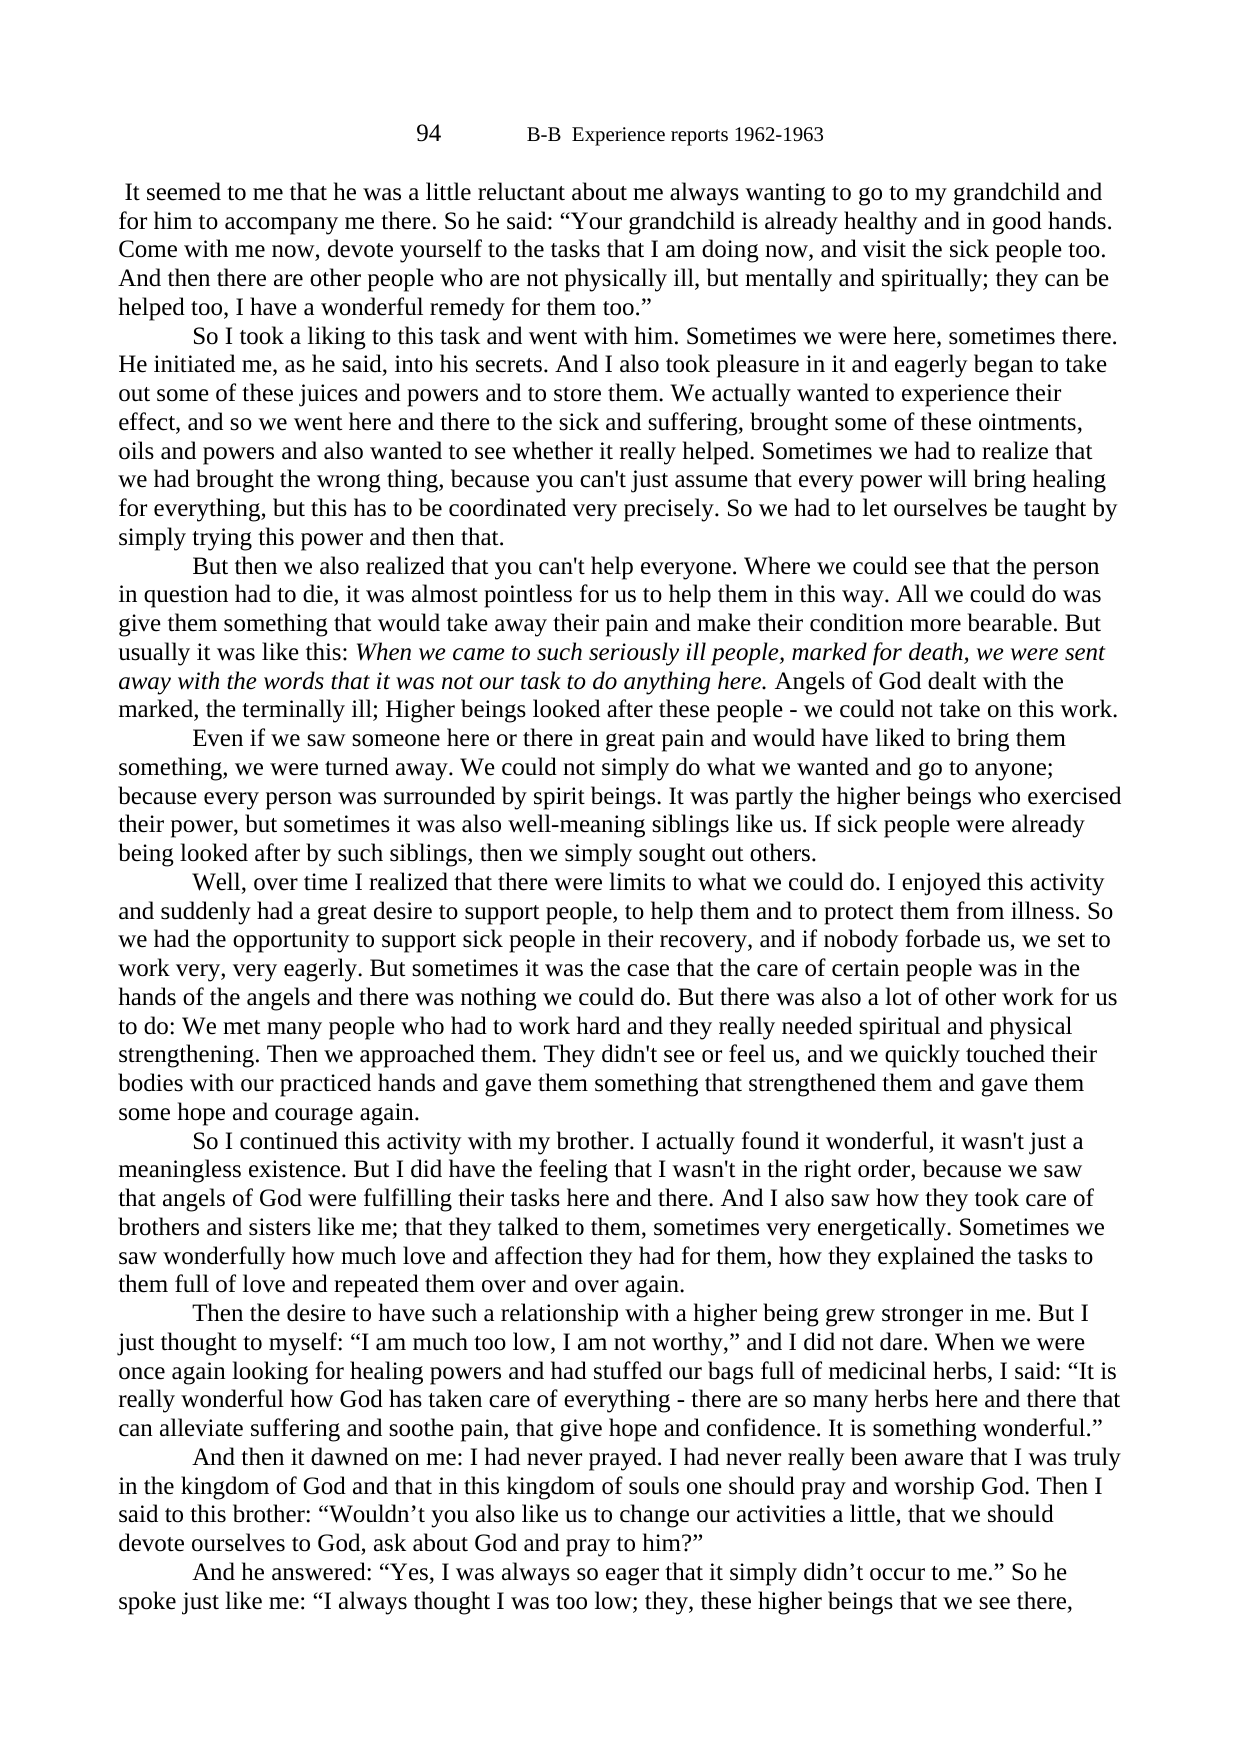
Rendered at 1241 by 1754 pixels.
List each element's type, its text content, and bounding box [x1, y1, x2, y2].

text And he answered: “Yes, I was always so eager that it simply didn’t occur to me.” So he spoke just like me: “I always thought I was too low; they, these higher beings that we see there, [118, 1557, 1122, 1614]
text But then we also realized that you can't help everyone. Where we could see that the person in question had to die, it was almost pointless for us to help them in this way. All we could do was give them something that would take away their pain and make their condition more bearable. But usually it was like this: When we came to such seriously ill people, marked for death, we were sent away with the words that it was not our task to do anything here. Angels of God dealt with the marked, the terminally ill; Higher beings looked after these people - we could not take on this work. Even if we saw someone here or there in great pain and would have liked to bring them something, we were turned away. We could not simply do what we wanted and go to anyone; because every person was surrounded by spirit beings. It was partly the higher beings who exercised their power, but sometimes it was also well-meaning siblings like us. If sick people were already being looked after by such siblings, then we simply sought out others. [118, 551, 1122, 867]
text Well, over time I realized that there were limits to what we could do. I enjoyed this activity and suddenly had a great desire to support people, to help them and to protect them from illness. So we had the opportunity to support sick people in their recovery, and if nobody forbade us, we set to work very, very eagerly. But sometimes it was the case that the care of certain people was in the hands of the angels and there was nothing we could do. But there was also a lot of other work for us to do: We met many people who had to work hard and they really needed spiritual and physical strengthening. Then we approached them. They didn't see or feel us, and we quickly touched their bodies with our practiced hands and gave them something that strengthened them and gave them some hope and courage again. [118, 867, 1122, 1126]
text So I continued this activity with my brother. I actually found it wonderful, it wasn't just a meaningless existence. But I did have the feeling that I wasn't in the right order, because we saw that angels of God were fulfilling their tasks here and there. And I also saw how they took care of brothers and sisters like me; that they talked to them, sometimes very energetically. Sometimes we saw wonderfully how much love and affection they had for them, how they explained the tasks to them full of love and repeated them over and over again. [118, 1126, 1122, 1298]
text It seemed to me that he was a little reluctant about me always wanting to go to my grandchild and for him to accompany me there. So he said: “Your grandchild is already healthy and in good hands. Come with me now, devote yourself to the tasks that I am doing now, and visit the sick people too. And then there are other people who are not physically ill, but mentally and spiritually; they can be helped too, I have a wonderful remedy for them too.” [118, 177, 1122, 321]
text Then the desire to have such a relationship with a higher being grew stronger in me. But I just thought to myself: “I am much too low, I am not worthy,” and I did not dare. When we were once again looking for healing powers and had stuffed our bags full of medicinal herbs, I said: “It is really wonderful how God has taken care of everything - there are so many herbs here and there that can alleviate suffering and soothe pain, that give hope and confidence. It is something wonderful.” And then it dawned on me: I had never prayed. I had never really been aware that I was truly in the kingdom of God and that in this kingdom of souls one should pray and worship God. Then I said to this brother: “Wouldn’t you also like us to change our activities a little, that we should devote ourselves to God, ask about God and pray to him?” [118, 1298, 1122, 1557]
text So I took a liking to this task and went with him. Sometimes we were here, sometimes there. He initiated me, as he said, into his secrets. And I also took pleasure in it and eagerly began to take out some of these juices and powers and to store them. We actually wanted to experience their effect, and so we went here and there to the sick and suffering, brought some of these ointments, oils and powers and also wanted to see whether it really helped. Sometimes we had to realize that we had brought the wrong thing, because you can't just assume that every power will bring healing for everything, but this has to be coordinated very precisely. So we had to let ourselves be taught by simply trying this power and then that. [118, 321, 1122, 551]
